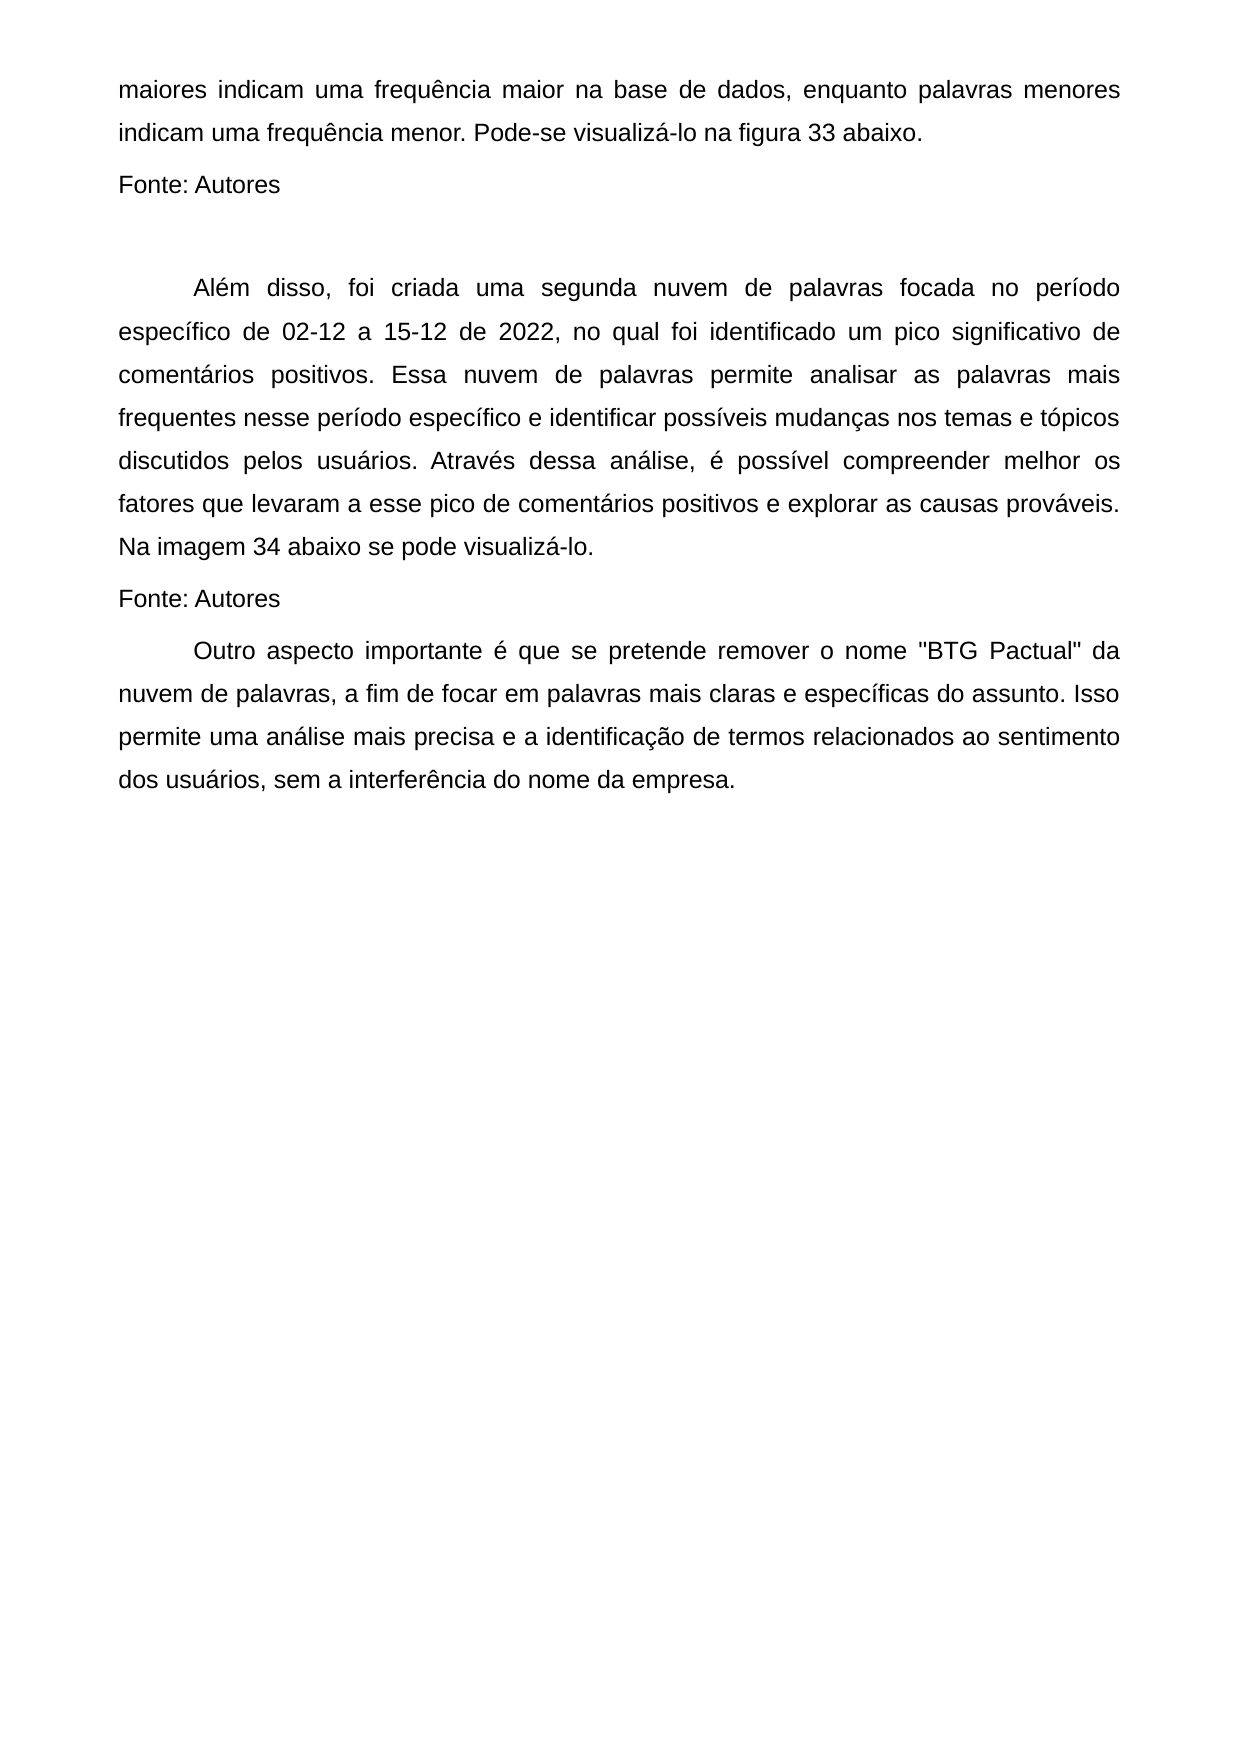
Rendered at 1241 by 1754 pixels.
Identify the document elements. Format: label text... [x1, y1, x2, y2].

text Fonte: Autores [118, 170, 1122, 199]
text Outro aspecto importante é que se pretende remover o nome "BTG Pactual" da nuvem de palavras, a fim de focar em palavras mais claras e específicas do assunto. Isso permite uma análise mais precisa e a identificação de termos relacionados ao sentimento dos usuários, sem a interferência do nome da empresa. [118, 636, 1122, 794]
text Além disso, foi criada uma segunda nuvem de palavras focada no período específico de 02-12 a 15-12 de 2022, no qual foi identificado um pico significativo de comentários positivos. Essa nuvem de palavras permite analisar as palavras mais frequentes nesse período específico e identificar possíveis mudanças nos temas e tópicos discutidos pelos usuários. Através dessa análise, é possível compreender melhor os fatores que levaram a esse pico de comentários positivos e explorar as causas prováveis. Na imagem 34 abaixo se pode visualizá-lo. [118, 273, 1122, 561]
text Fonte: Autores [118, 584, 1122, 613]
text maiores indicam uma frequência maior na base de dados, enquanto palavras menores indicam uma frequência menor. Pode-se visualizá-lo na figura 33 abaixo. [118, 75, 1122, 147]
